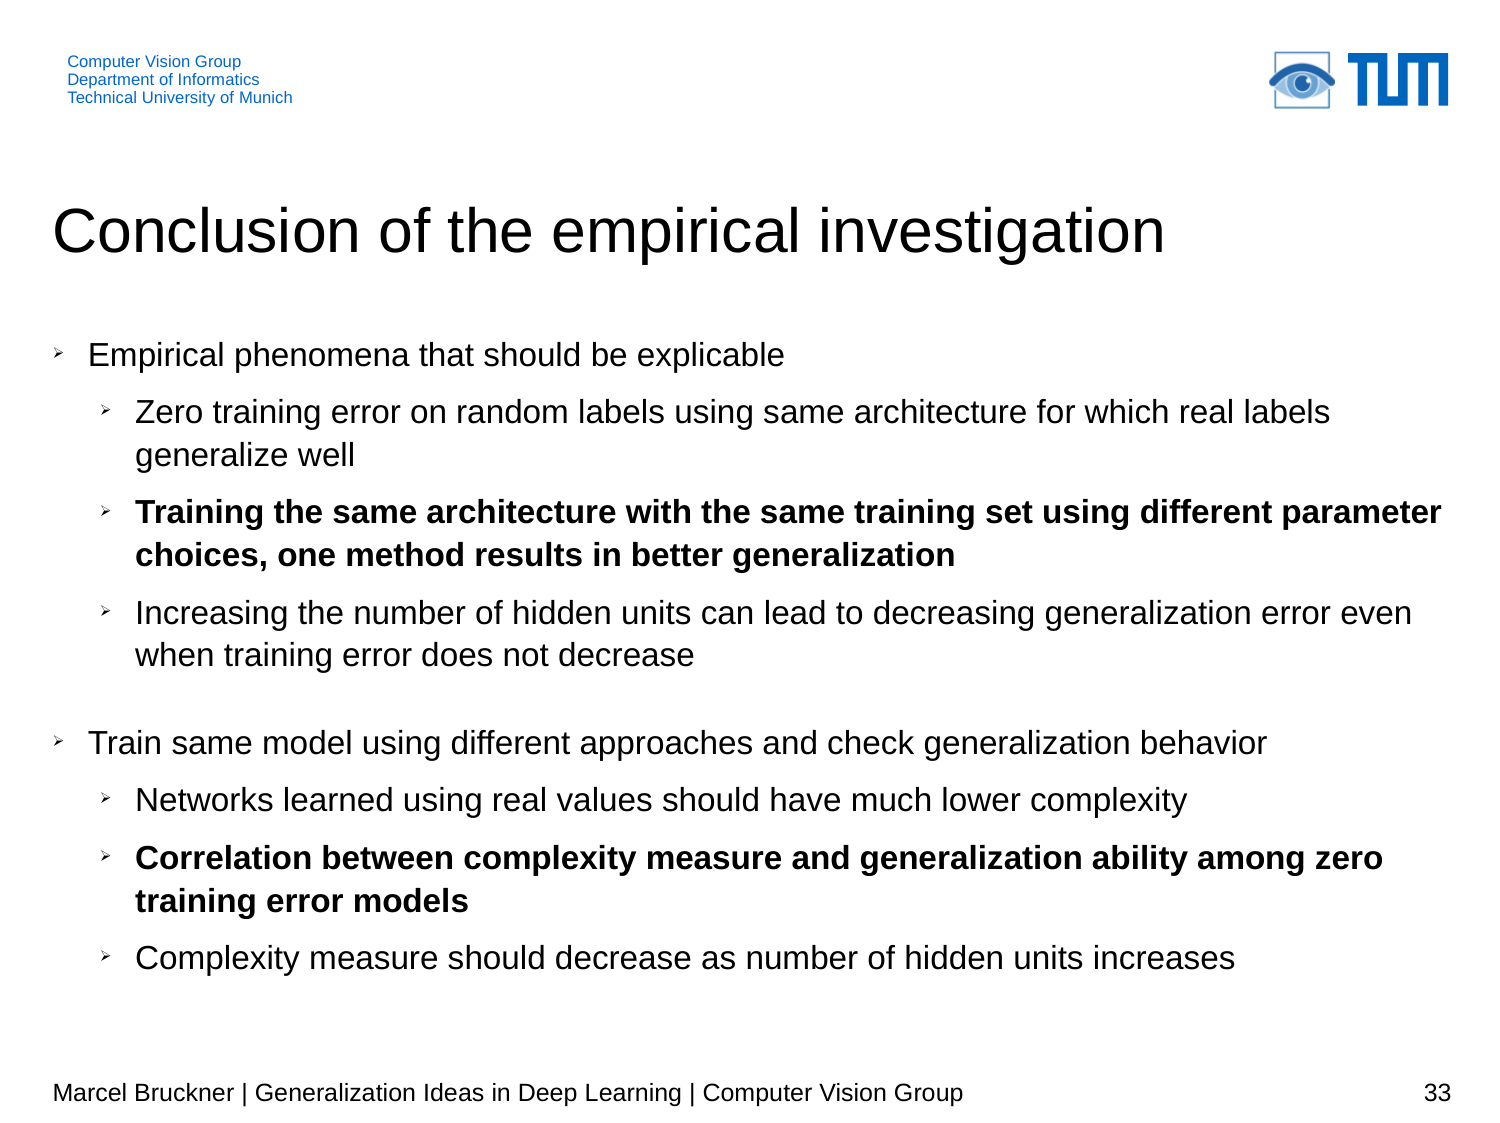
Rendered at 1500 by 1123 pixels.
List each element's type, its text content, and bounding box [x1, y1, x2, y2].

list Empirical phenomena that should be explicable Zero training error on random labels using same architecture for which real labels generalize well Training the same architecture with the same training set using different parameter choices, one method results in better generalization Increasing the number of hidden units can lead to decreasing generalization error even when training error does not decrease Train same model using different approaches and check generalization behavior Networks learned using real values should have much lower complexity Correlation between complexity measure and generalization ability among zero training error models Complexity measure should decrease as number of hidden units increases [52, 330, 1453, 977]
title Conclusion of the empirical investigation [52, 195, 1453, 266]
picture [1269, 47, 1335, 113]
